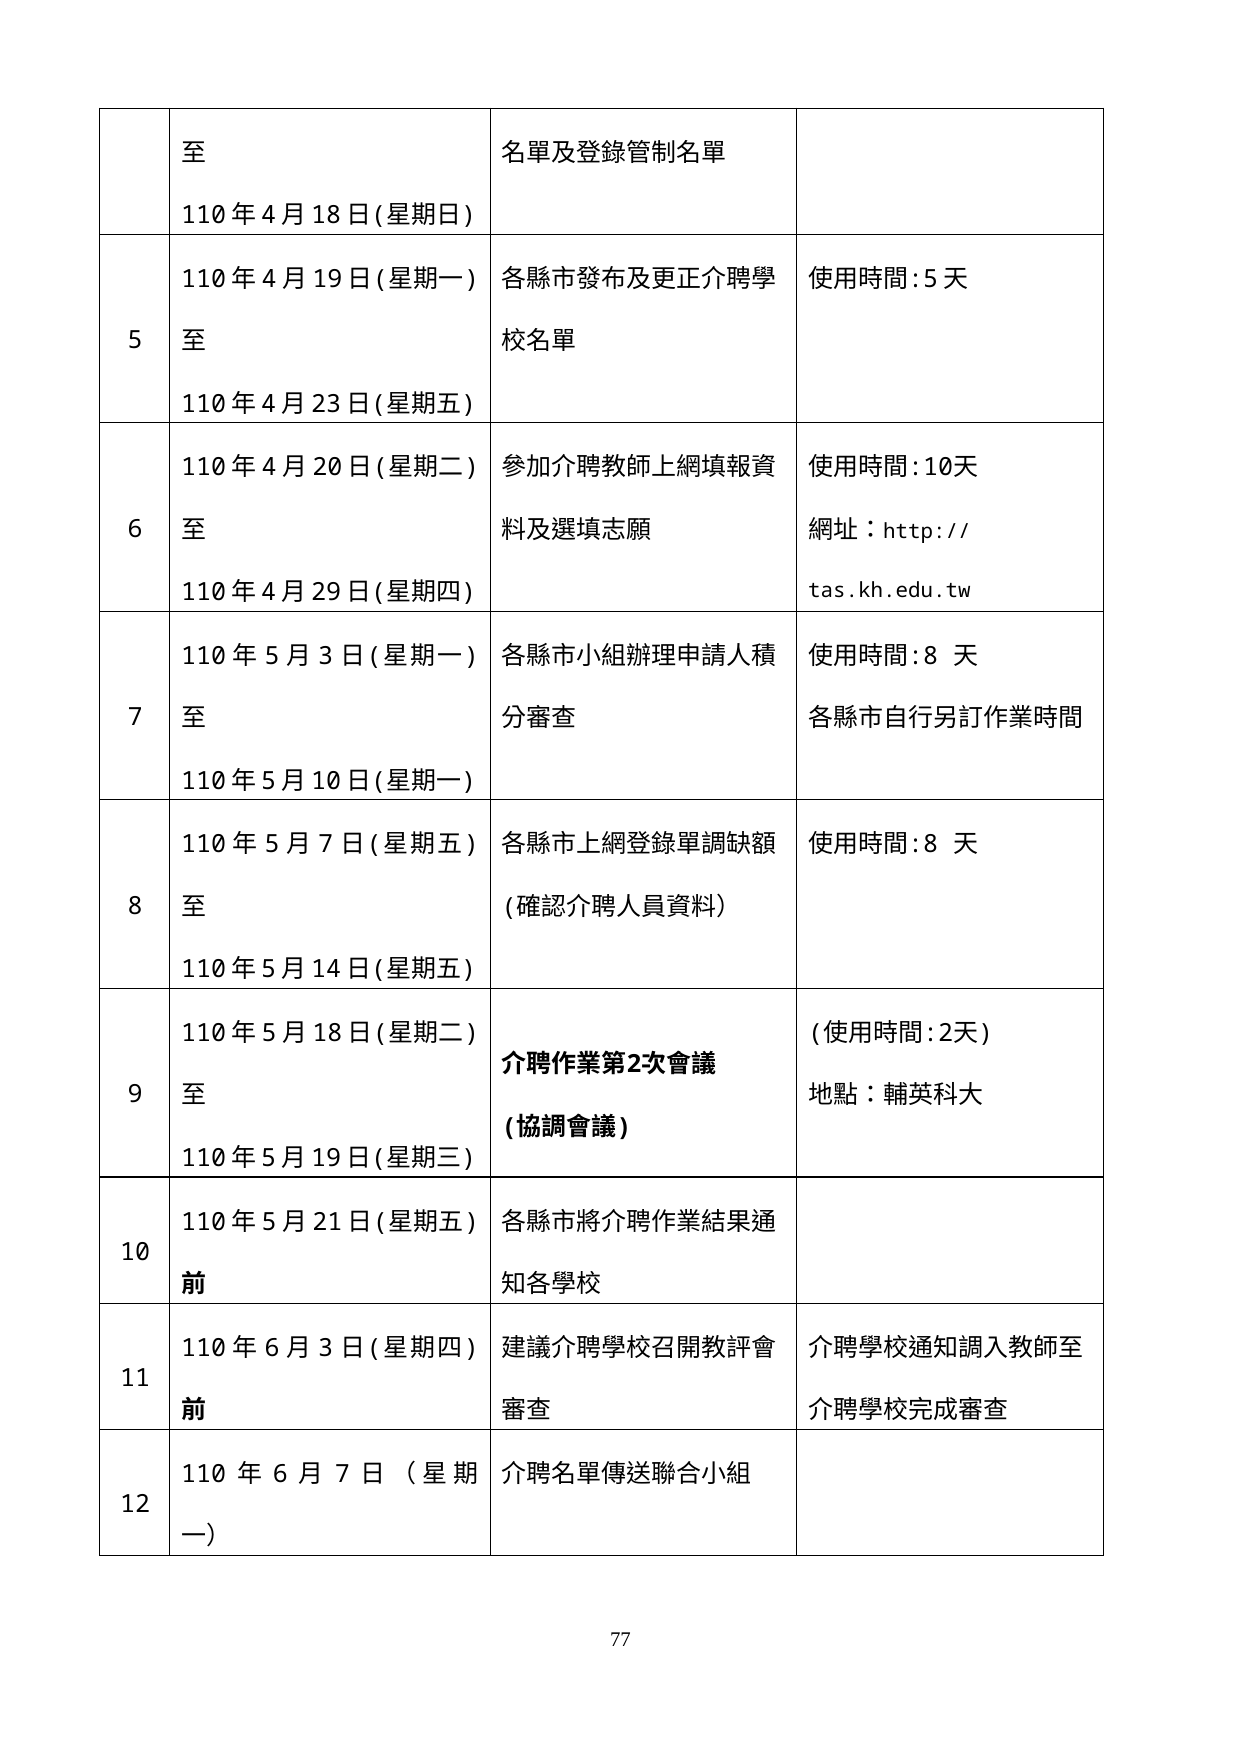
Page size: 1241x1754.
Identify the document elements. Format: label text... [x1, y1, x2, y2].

table_cell 8 [100, 800, 169, 988]
table_cell 各縣市將介聘作業結果通知各學校 [491, 1178, 796, 1302]
table_cell 介聘作業第2次會議 (協調會議) [491, 989, 796, 1176]
table_cell 介聘學校通知調入教師至介聘學校完成審查 [797, 1304, 1103, 1428]
table_cell 9 [100, 989, 169, 1176]
table_cell 介聘名單傳送聯合小組 [491, 1430, 796, 1554]
table_cell 使用時間:5天 [797, 235, 1103, 422]
table_cell 6 [100, 423, 169, 611]
table_cell 使用時間:8 天 [797, 800, 1103, 988]
table_cell 建議介聘學校召開教評會審查 [491, 1304, 796, 1428]
table_cell 110年5月7日(星期五)至 110年5月14日(星期五) [170, 800, 490, 988]
table_cell 110年6月7日（星期一） [170, 1430, 490, 1554]
table_cell 110年5月18日(星期二)至 110年5月19日(星期三) [170, 989, 490, 1176]
table_cell 12 [100, 1430, 169, 1554]
table_cell 110年5月3日(星期一)至 110年5月10日(星期一) [170, 612, 490, 799]
table_cell 5 [100, 235, 169, 422]
table_cell 參加介聘教師上網填報資料及選填志願 [491, 423, 796, 611]
table_cell 10 [100, 1178, 169, 1302]
table_cell 使用時間:8 天 各縣市自行另訂作業時間 [797, 612, 1103, 799]
table_cell [797, 109, 1103, 234]
table_cell 至 110年4月18日(星期日) [170, 109, 490, 234]
table_cell 110年5月21日(星期五)前 [170, 1178, 490, 1302]
table_cell 110年4月19日(星期一)至 110年4月23日(星期五) [170, 235, 490, 422]
table_cell 110年4月20日(星期二)至 110年4月29日(星期四) [170, 423, 490, 611]
table_cell 11 [100, 1304, 169, 1428]
table_cell (使用時間:2天) 地點：輔英科大 [797, 989, 1103, 1176]
table_cell 110年6月3日(星期四)前 [170, 1304, 490, 1428]
table_cell [797, 1178, 1103, 1302]
table_cell [797, 1430, 1103, 1554]
table_cell 各縣市上網登錄單調缺額 (確認介聘人員資料） [491, 800, 796, 988]
table_cell 各縣市小組辦理申請人積分審查 [491, 612, 796, 799]
table_cell 各縣市發布及更正介聘學校名單 [491, 235, 796, 422]
table_cell [100, 109, 169, 234]
table_cell 名單及登錄管制名單 [491, 109, 796, 234]
table_cell 7 [100, 612, 169, 799]
table_cell 使用時間:10天 網址：http://tas.kh.edu.tw [797, 423, 1103, 611]
